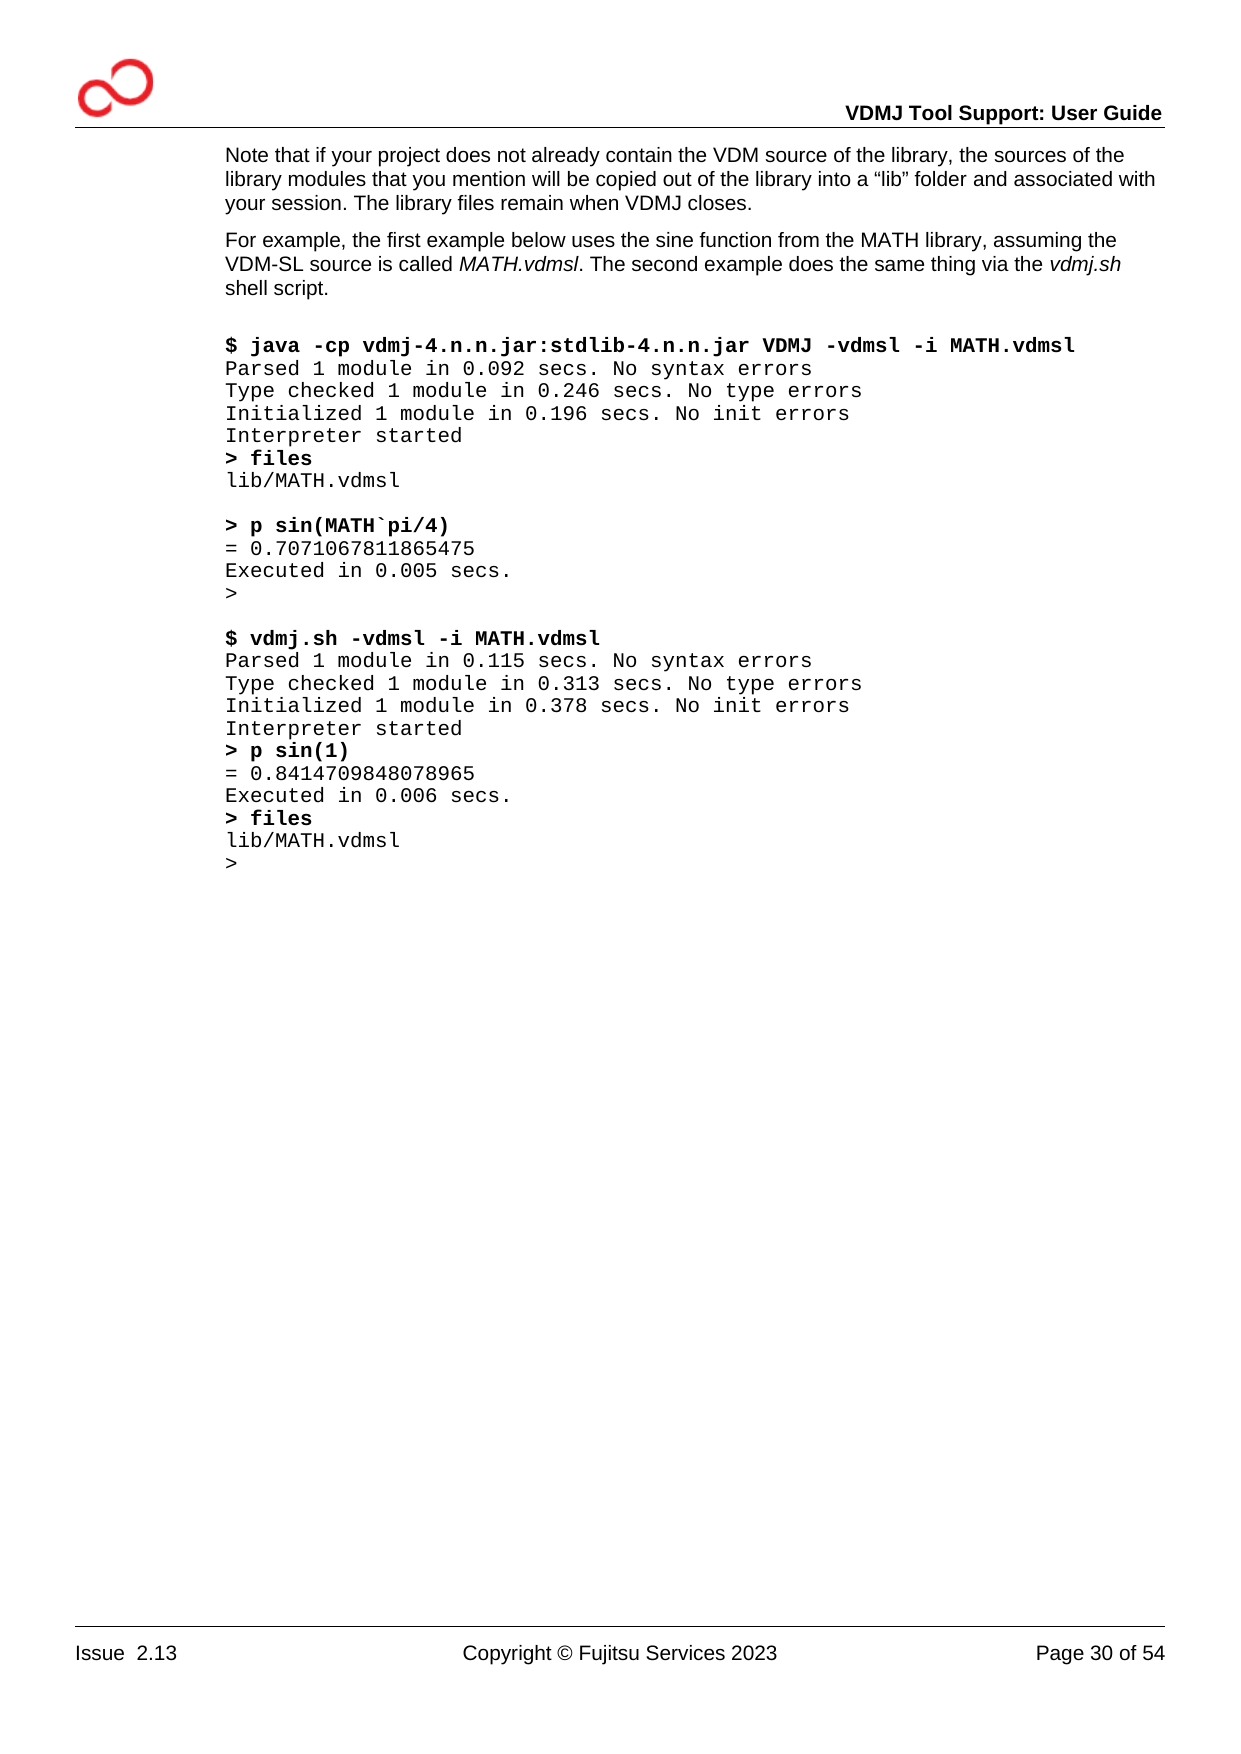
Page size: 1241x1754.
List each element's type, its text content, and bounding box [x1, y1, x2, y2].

text > files [225, 807, 1165, 830]
text Interpreter started [225, 425, 1165, 447]
picture [78, 52, 153, 127]
text > files [225, 447, 1165, 470]
text > p sin(1) [225, 740, 1165, 762]
text Initialized 1 module in 0.196 secs. No init errors [225, 402, 1165, 425]
text Interpreter started [225, 717, 1165, 740]
text Type checked 1 module in 0.313 secs. No type errors [225, 672, 1165, 695]
text Parsed 1 module in 0.115 secs. No syntax errors [225, 650, 1165, 672]
text $ vdmj.sh -vdmsl -i MATH.vdmsl [225, 627, 1165, 650]
text > [225, 582, 1165, 605]
text For example, the first example below uses the sine function from the MATH library, assuming the VDM-SL source is called MATH.vdmsl. The second example does the same thing via the vdmj.sh shell script. [225, 228, 1165, 300]
text > p sin(MATH`pi/4) [225, 515, 1165, 537]
text lib/MATH.vdmsl [225, 470, 1165, 492]
text Executed in 0.005 secs. [225, 560, 1165, 582]
text lib/MATH.vdmsl [225, 830, 1165, 852]
text Initialized 1 module in 0.378 secs. No init errors [225, 695, 1165, 717]
text Note that if your project does not already contain the VDM source of the library, the sources of the library modules that you mention will be copied out of the library into a “lib” folder and associated with your session. The library files remain when VDMJ closes. [225, 143, 1165, 215]
text Executed in 0.006 secs. [225, 785, 1165, 807]
text Type checked 1 module in 0.246 secs. No type errors [225, 380, 1165, 402]
text Parsed 1 module in 0.092 secs. No syntax errors [225, 357, 1165, 380]
text > [225, 852, 1165, 875]
text = 0.8414709848078965 [225, 762, 1165, 785]
text $ java -cp vdmj-4.n.n.jar:stdlib-4.n.n.jar VDMJ -vdmsl -i MATH.vdmsl [225, 335, 1165, 357]
text = 0.7071067811865475 [225, 537, 1165, 560]
